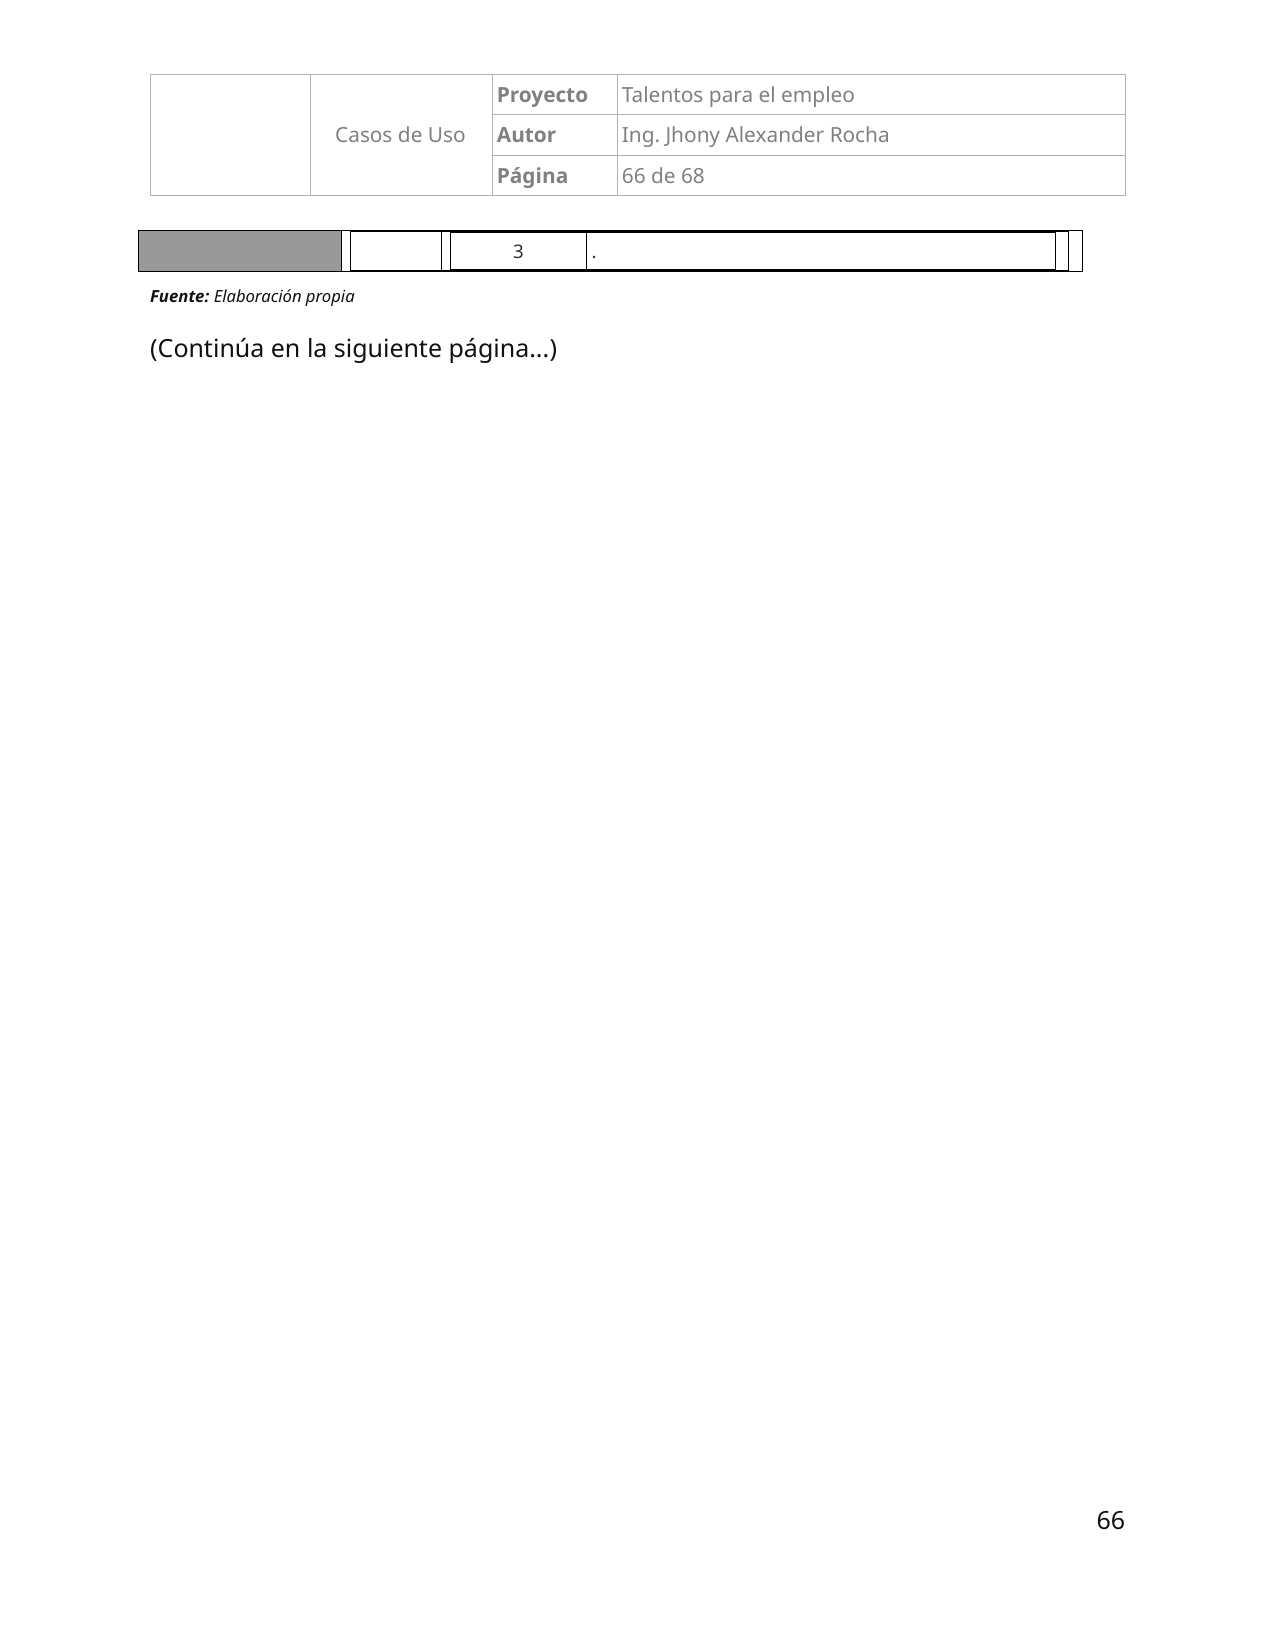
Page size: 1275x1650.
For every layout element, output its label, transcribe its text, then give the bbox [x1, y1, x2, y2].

table_cell [1056, 232, 1068, 270]
text Fuente: Elaboración propia [150, 284, 1125, 307]
text (Continúa en la siguiente página...) [150, 331, 1125, 365]
table_cell [351, 232, 441, 270]
table_cell [139, 231, 341, 271]
table_cell [442, 232, 450, 270]
table_cell 3 [451, 233, 586, 269]
table_cell [1069, 231, 1082, 271]
table_cell . [587, 233, 1055, 269]
table_cell [342, 231, 350, 271]
